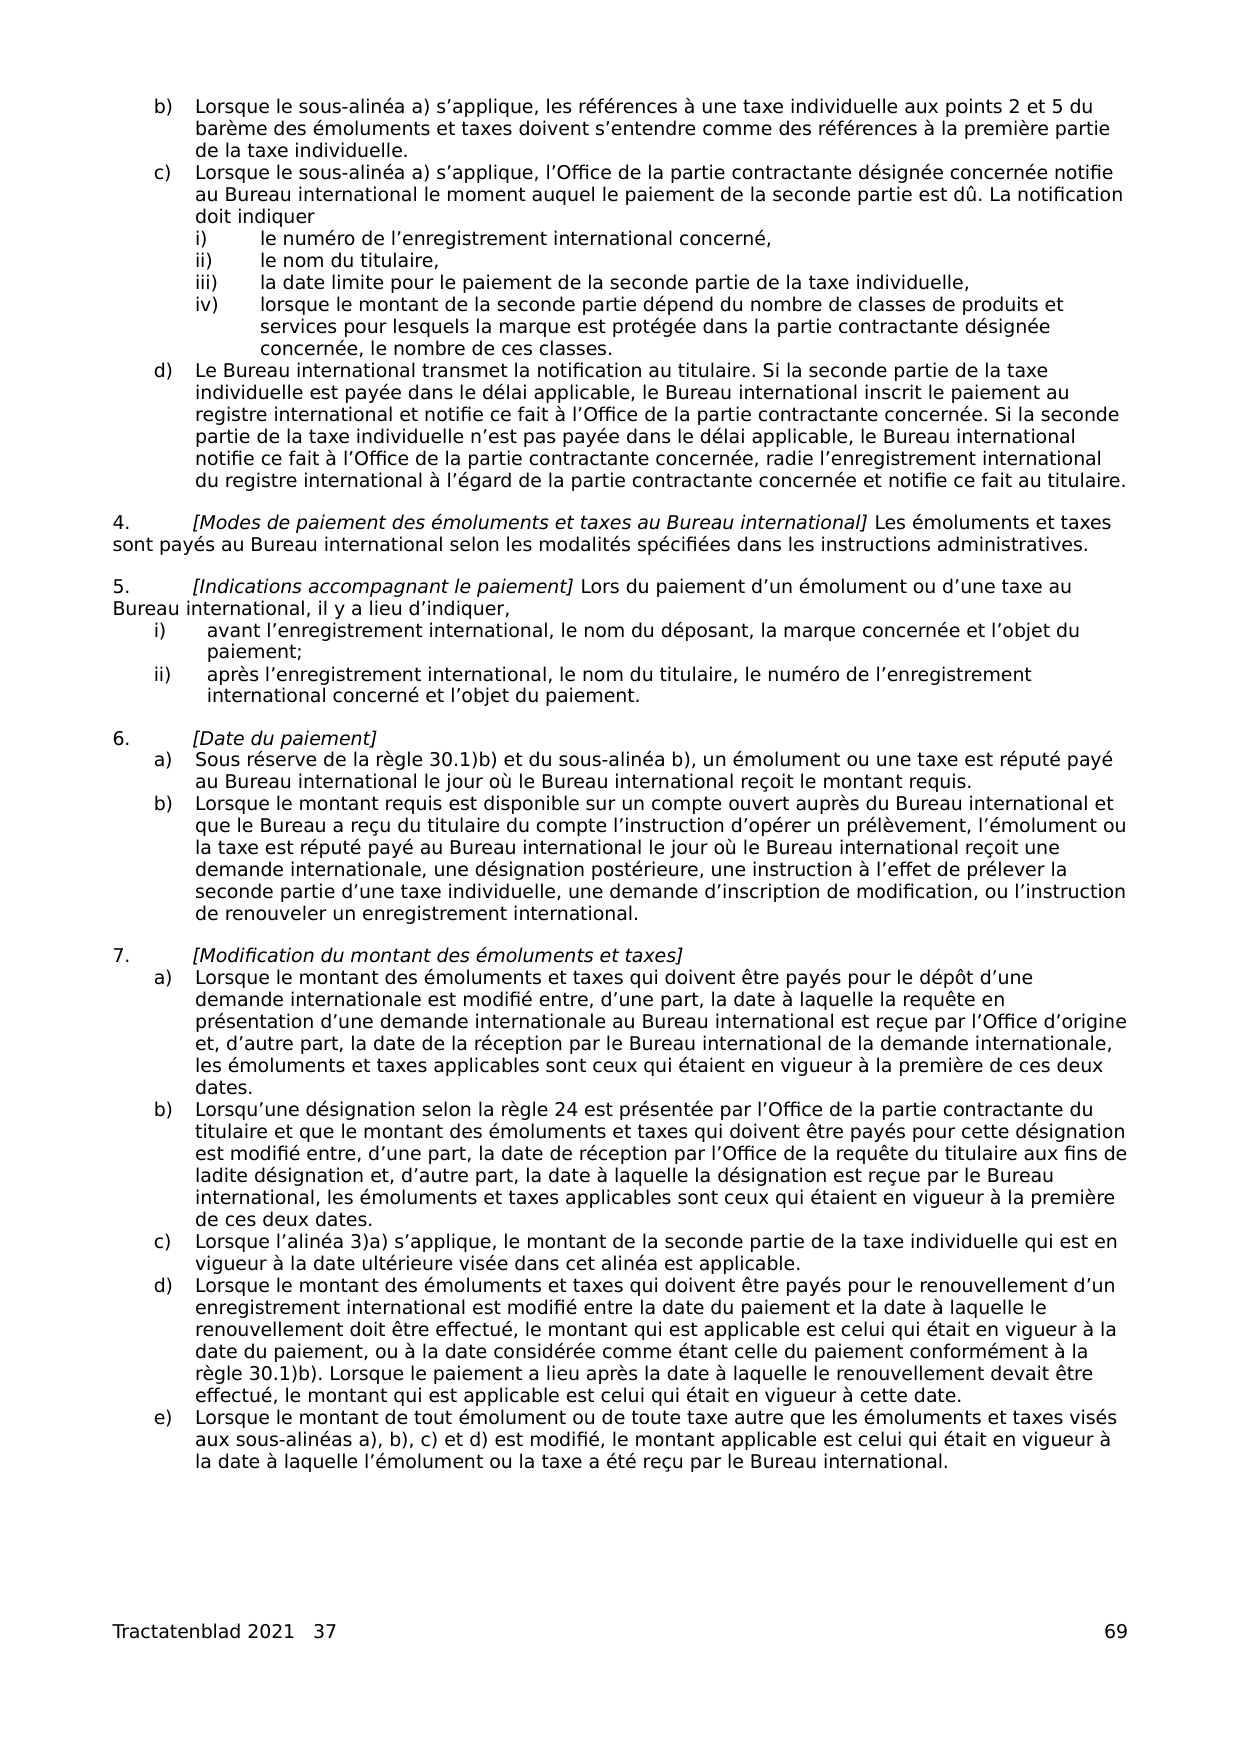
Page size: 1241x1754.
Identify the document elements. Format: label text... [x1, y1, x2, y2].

text ii) après l’enregistrement international, le nom du titulaire, le numéro de l’enregistrement international concerné et l’objet du paiement. [153, 663, 1128, 707]
text iv) lorsque le montant de la seconde partie dépend du nombre de classes de produits et services pour lesquels la marque est protégée dans la partie contractante désignée concernée, le nombre de ces classes. [195, 294, 1128, 360]
text ii) le nom du titulaire, [195, 250, 1128, 272]
text iii) la date limite pour le paiement de la seconde partie de la taxe individuelle, [195, 272, 1128, 294]
text b) Lorsque le sous-alinéa a) s’applique, les références à une taxe individuelle aux points 2 et 5 du barème des émoluments et taxes doivent s’entendre comme des références à la première partie de la taxe individuelle. [153, 96, 1128, 162]
text e) Lorsque le montant de tout émolument ou de toute taxe autre que les émoluments et taxes visés aux sous-alinéas a), b), c) et d) est modifié, le montant applicable est celui qui était en vigueur à la date à laquelle l’émolument ou la taxe a été reçu par le Bureau international. [153, 1407, 1128, 1473]
text 5. [Indications accompagnant le paiement] Lors du paiement d’un émolument ou d’une taxe au Bureau international, il y a lieu d’indiquer, [112, 576, 1128, 619]
text 7. [Modification du montant des émoluments et taxes] [112, 945, 1128, 967]
text a) Sous réserve de la règle 30.1)b) et du sous-alinéa b), un émolument ou une taxe est réputé payé au Bureau international le jour où le Bureau international reçoit le montant requis. [153, 749, 1128, 793]
text b) Lorsque le montant requis est disponible sur un compte ouvert auprès du Bureau international et que le Bureau a reçu du titulaire du compte l’instruction d’opérer un prélèvement, l’émolument ou la taxe est réputé payé au Bureau international le jour où le Bureau international reçoit une demande internationale, une désignation postérieure, une instruction à l’effet de prélever la seconde partie d’une taxe individuelle, une demande d’inscription de modification, ou l’instruction de renouveler un enregistrement international. [153, 793, 1128, 925]
text b) Lorsqu’une désignation selon la règle 24 est présentée par l’Office de la partie contractante du titulaire et que le montant des émoluments et taxes qui doivent être payés pour cette désignation est modifié entre, d’une part, la date de réception par l’Office de la requête du titulaire aux fins de ladite désignation et, d’autre part, la date à laquelle la désignation est reçue par le Bureau international, les émoluments et taxes applicables sont ceux qui étaient en vigueur à la première de ces deux dates. [153, 1099, 1128, 1231]
text c) Lorsque le sous-alinéa a) s’applique, l’Office de la partie contractante désignée concernée notifie au Bureau international le moment auquel le paiement de la seconde partie est dû. La notification doit indiquer [153, 162, 1128, 228]
text 4. [Modes de paiement des émoluments et taxes au Bureau international] Les émoluments et taxes sont payés au Bureau international selon les modalités spécifiées dans les instructions administratives. [112, 512, 1128, 556]
text d) Lorsque le montant des émoluments et taxes qui doivent être payés pour le renouvellement d’un enregistrement international est modifié entre la date du paiement et la date à laquelle le renouvellement doit être effectué, le montant qui est applicable est celui qui était en vigueur à la date du paiement, ou à la date considérée comme étant celle du paiement conformément à la règle 30.1)b). Lorsque le paiement a lieu après la date à laquelle le renouvellement devait être effectué, le montant qui est applicable est celui qui était en vigueur à cette date. [153, 1275, 1128, 1407]
text 6. [Date du paiement] [112, 727, 1128, 749]
text i) avant l’enregistrement international, le nom du déposant, la marque concernée et l’objet du paiement; [153, 619, 1128, 663]
text d) Le Bureau international transmet la notification au titulaire. Si la seconde partie de la taxe individuelle est payée dans le délai applicable, le Bureau international inscrit le paiement au registre international et notifie ce fait à l’Office de la partie contractante concernée. Si la seconde partie de la taxe individuelle n’est pas payée dans le délai applicable, le Bureau international notifie ce fait à l’Office de la partie contractante concernée, radie l’enregistrement international du registre international à l’égard de la partie contractante concernée et notifie ce fait au titulaire. [153, 360, 1128, 492]
text i) le numéro de l’enregistrement international concerné, [195, 228, 1128, 250]
text c) Lorsque l’alinéa 3)a) s’applique, le montant de la seconde partie de la taxe individuelle qui est en vigueur à la date ultérieure visée dans cet alinéa est applicable. [153, 1231, 1128, 1275]
text a) Lorsque le montant des émoluments et taxes qui doivent être payés pour le dépôt d’une demande internationale est modifié entre, d’une part, la date à laquelle la requête en présentation d’une demande internationale au Bureau international est reçue par l’Office d’origine et, d’autre part, la date de la réception par le Bureau international de la demande internationale, les émoluments et taxes applicables sont ceux qui étaient en vigueur à la première de ces deux dates. [153, 967, 1128, 1099]
